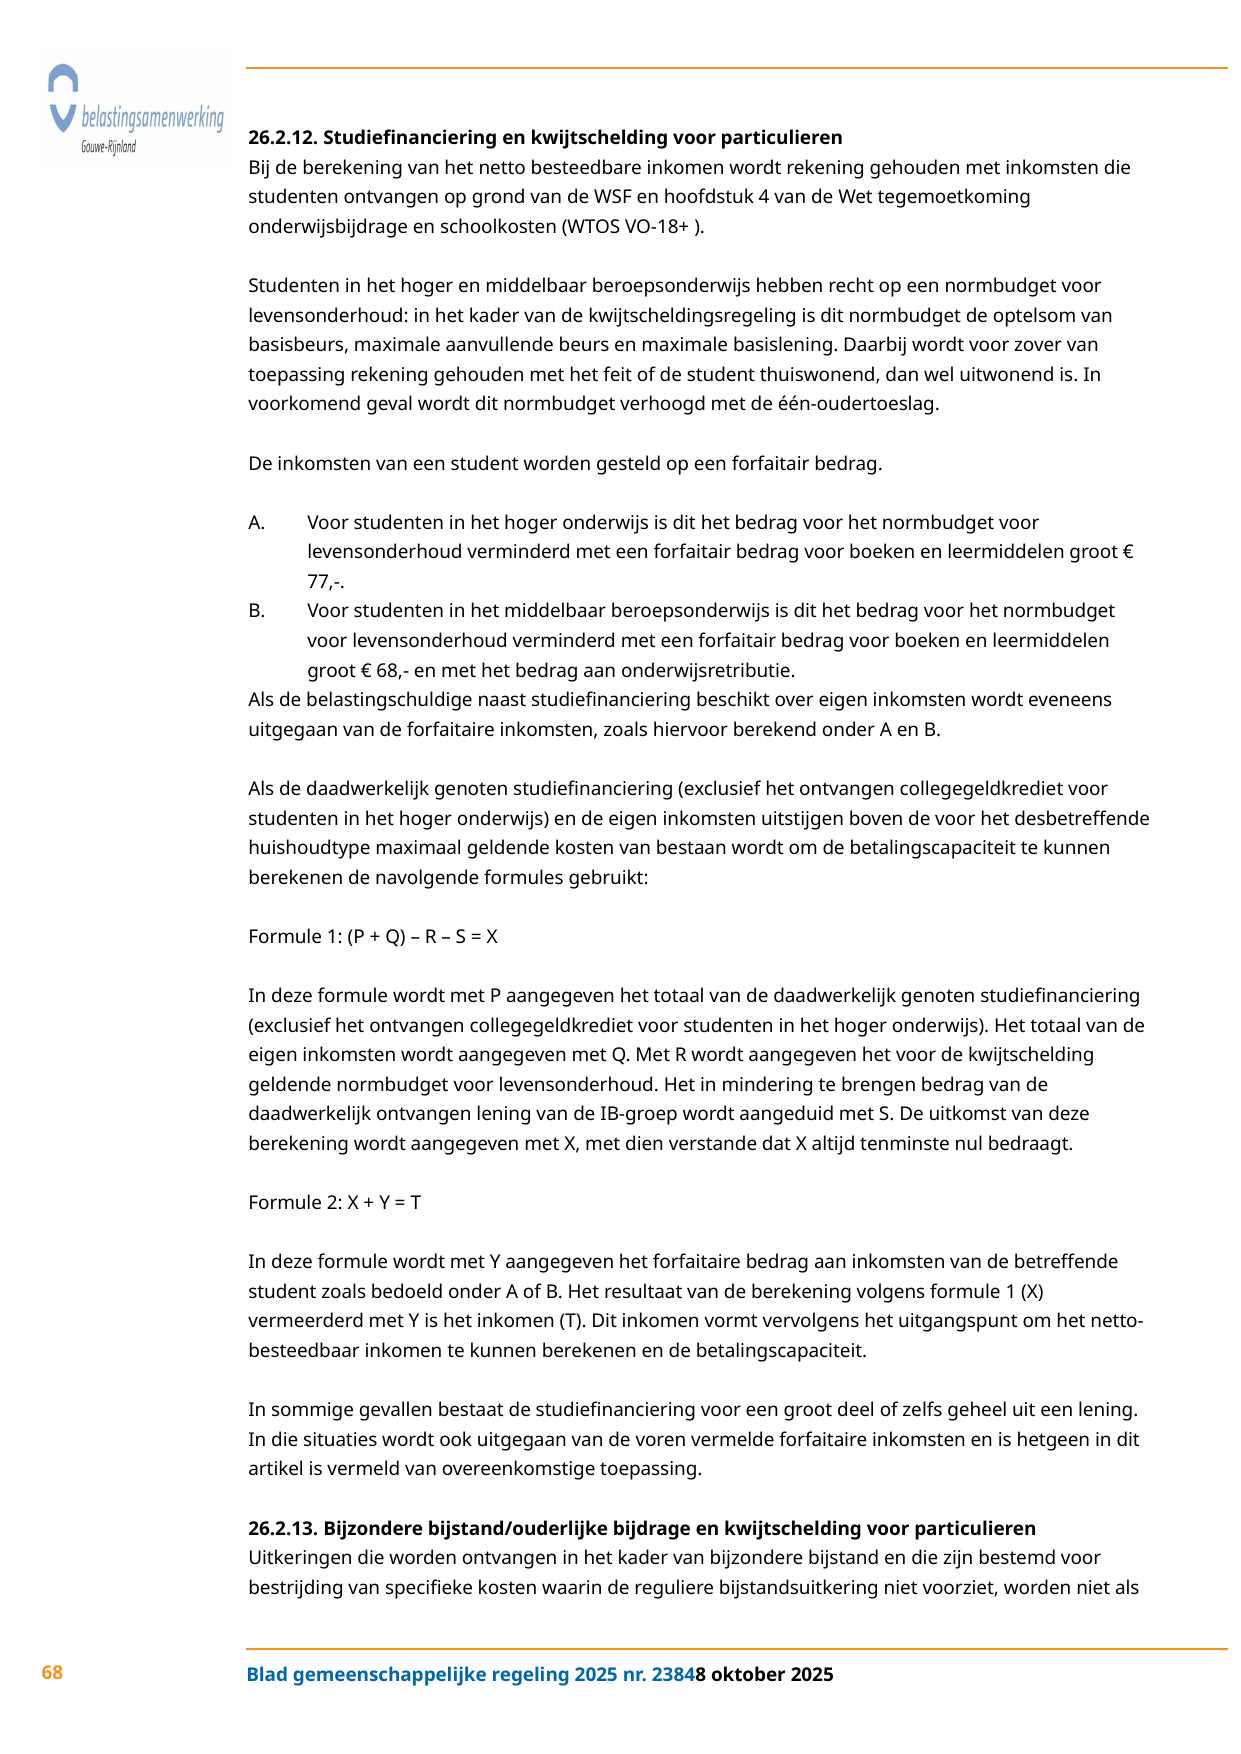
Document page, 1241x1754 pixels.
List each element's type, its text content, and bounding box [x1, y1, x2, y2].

text 26.2.13. Bijzondere bijstand/ouderlijke bijdrage en kwijtschelding voor particulieren [248, 1515, 1152, 1541]
text Studenten in het hoger en middelbaar beroepsonderwijs hebben recht op een normbudget voor levensonderhoud: in het kader van de kwijtscheldingsregeling is dit normbudget de optelsom van basisbeurs, maximale aanvullende beurs en maximale basislening. Daarbij wordt voor zover van toepassing rekening gehouden met het feit of de student thuiswonend, dan wel uitwonend is. In voorkomend geval wordt dit normbudget verhoogd met de één-oudertoeslag. [248, 272, 1152, 416]
list Voor studenten in het middelbaar beroepsonderwijs is dit het bedrag voor het normbudget voor levensonderhoud verminderd met een forfaitair bedrag voor boeken en leermiddelen groot € 68,- en met het bedrag aan onderwijsretributie. [248, 598, 1152, 683]
list Voor studenten in het hoger onderwijs is dit het bedrag voor het normbudget voor levensonderhoud verminderd met een forfaitair bedrag voor boeken en leermiddelen groot € 77,-. [248, 509, 1152, 594]
text In deze formule wordt met Y aangegeven het forfaitaire bedrag aan inkomsten van de betreffende student zoals bedoeld onder A of B. Het resultaat van de berekening volgens formule 1 (X) vermeerderd met Y is het inkomen (T). Dit inkomen vormt vervolgens het uitgangspunt om het netto-besteedbaar inkomen te kunnen berekenen en de betalingscapaciteit. [248, 1248, 1152, 1363]
text Als de belastingschuldige naast studiefinanciering beschikt over eigen inkomsten wordt eveneens uitgegaan van de forfaitaire inkomsten, zoals hiervoor berekend onder A en B. [248, 686, 1152, 742]
text In deze formule wordt met P aangegeven het totaal van de daadwerkelijk genoten studiefinanciering (exclusief het ontvangen collegegeldkrediet voor studenten in het hoger onderwijs). Het totaal van de eigen inkomsten wordt aangegeven met Q. Met R wordt aangegeven het voor de kwijtschelding geldende normbudget voor levensonderhoud. Het in mindering te brengen bedrag van de daadwerkelijk ontvangen lening van de IB-groep wordt aangeduid met S. De uitkomst van deze berekening wordt aangegeven met X, met dien verstande dat X altijd tenminste nul bedraagt. [248, 982, 1152, 1156]
text 26.2.12. Studiefinanciering en kwijtschelding voor particulieren [248, 124, 1152, 150]
text Formule 2: X + Y = T [248, 1189, 1152, 1215]
picture [41, 47, 231, 172]
text Uitkeringen die worden ontvangen in het kader van bijzondere bijstand en die zijn bestemd voor bestrijding van specifieke kosten waarin de reguliere bijstandsuitkering niet voorziet, worden niet als [248, 1544, 1152, 1600]
text Als de daadwerkelijk genoten studiefinanciering (exclusief het ontvangen collegegeldkrediet voor studenten in het hoger onderwijs) en de eigen inkomsten uitstijgen boven de voor het desbetreffende huishoudtype maximaal geldende kosten van bestaan wordt om de betalingscapaciteit te kunnen berekenen de navolgende formules gebruikt: [248, 775, 1152, 890]
text Bij de berekening van het netto besteedbare inkomen wordt rekening gehouden met inkomsten die studenten ontvangen op grond van de WSF en hoofdstuk 4 van de Wet tegemoetkoming onderwijsbijdrage en schoolkosten (WTOS VO-18+ ). [248, 154, 1152, 239]
text In sommige gevallen bestaat de studiefinanciering voor een groot deel of zelfs geheel uit een lening. In die situaties wordt ook uitgegaan van de voren vermelde forfaitaire inkomsten en is hetgeen in dit artikel is vermeld van overeenkomstige toepassing. [248, 1396, 1152, 1481]
text Formule 1: (P + Q) – R – S = X [248, 923, 1152, 949]
text De inkomsten van een student worden gesteld op een forfaitair bedrag. [248, 450, 1152, 476]
